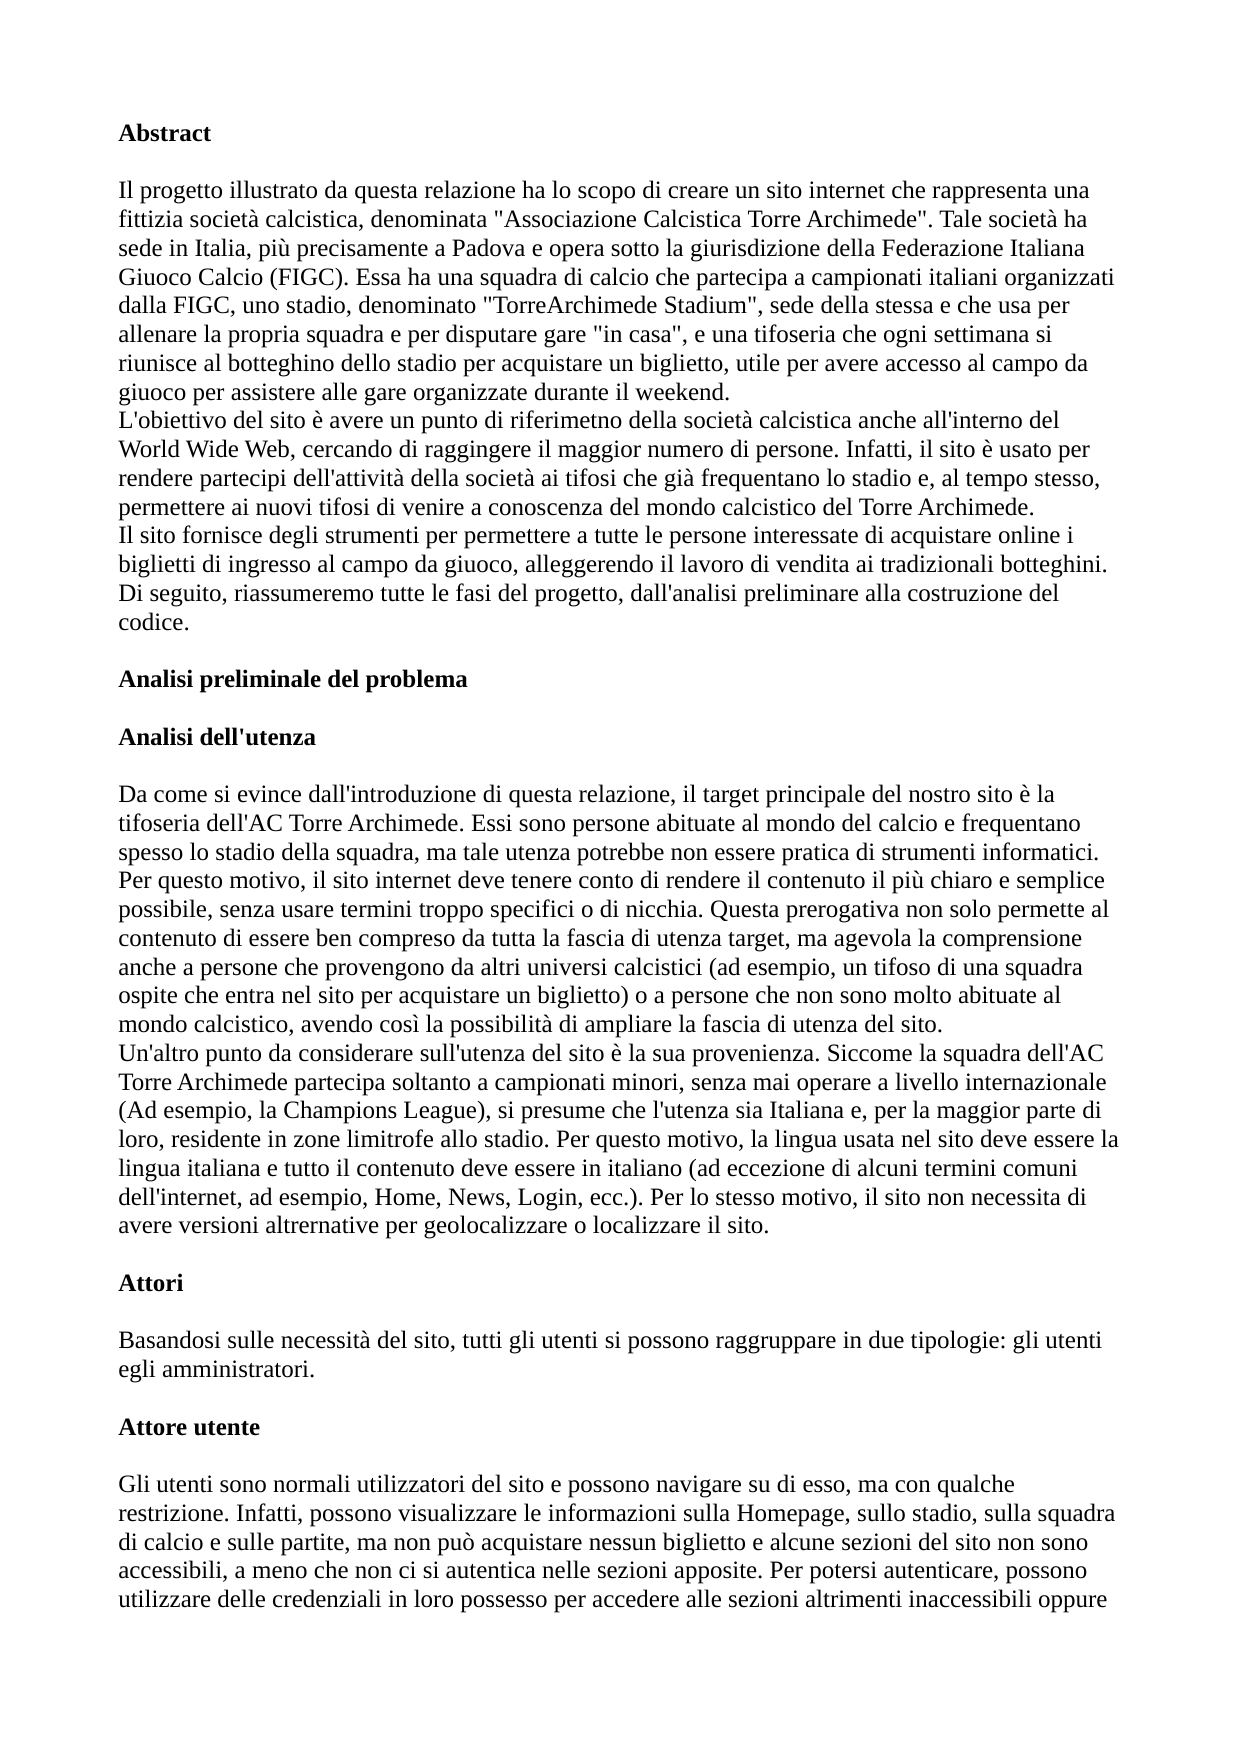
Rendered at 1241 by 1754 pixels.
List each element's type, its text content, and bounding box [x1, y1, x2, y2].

text Gli utenti sono normali utilizzatori del sito e possono navigare su di esso, ma con qualche restrizione. Infatti, possono visualizzare le informazioni sulla Homepage, sullo stadio, sulla squadra di calcio e sulle partite, ma non può acquistare nessun biglietto e alcune sezioni del sito non sono accessibili, a meno che non ci si autentica nelle sezioni apposite. Per potersi autenticare, possono utilizzare delle credenziali in loro possesso per accedere alle sezioni altrimenti inaccessibili oppure [118, 1469, 1122, 1613]
text Di seguito, riassumeremo tutte le fasi del progetto, dall'analisi preliminare alla costruzione del codice. [118, 578, 1122, 636]
text Analisi preliminale del problema [118, 664, 1122, 693]
text Attore utente [118, 1412, 1122, 1441]
text L'obiettivo del sito è avere un punto di riferimetno della società calcistica anche all'interno del World Wide Web, cercando di raggingere il maggior numero di persone. Infatti, il sito è usato per rendere partecipi dell'attività della società ai tifosi che già frequentano lo stadio e, al tempo stesso, permettere ai nuovi tifosi di venire a conoscenza del mondo calcistico del Torre Archimede. [118, 406, 1122, 521]
text Analisi dell'utenza [118, 722, 1122, 751]
text Il sito fornisce degli strumenti per permettere a tutte le persone interessate di acquistare online i biglietti di ingresso al campo da giuoco, alleggerendo il lavoro di vendita ai tradizionali botteghini. [118, 521, 1122, 578]
text Abstract [118, 118, 1122, 147]
text Un'altro punto da considerare sull'utenza del sito è la sua provenienza. Siccome la squadra dell'AC Torre Archimede partecipa soltanto a campionati minori, senza mai operare a livello internazionale (Ad esempio, la Champions League), si presume che l'utenza sia Italiana e, per la maggior parte di loro, residente in zone limitrofe allo stadio. Per questo motivo, la lingua usata nel sito deve essere la lingua italiana e tutto il contenuto deve essere in italiano (ad eccezione di alcuni termini comuni dell'internet, ad esempio, Home, News, Login, ecc.). Per lo stesso motivo, il sito non necessita di avere versioni altrernative per geolocalizzare o localizzare il sito. [118, 1038, 1122, 1239]
text Da come si evince dall'introduzione di questa relazione, il target principale del nostro sito è la tifoseria dell'AC Torre Archimede. Essi sono persone abituate al mondo del calcio e frequentano spesso lo stadio della squadra, ma tale utenza potrebbe non essere pratica di strumenti informatici. Per questo motivo, il sito internet deve tenere conto di rendere il contenuto il più chiaro e semplice possibile, senza usare termini troppo specifici o di nicchia. Questa prerogativa non solo permette al contenuto di essere ben compreso da tutta la fascia di utenza target, ma agevola la comprensione anche a persone che provengono da altri universi calcistici (ad esempio, un tifoso di una squadra ospite che entra nel sito per acquistare un biglietto) o a persone che non sono molto abituate al mondo calcistico, avendo così la possibilità di ampliare la fascia di utenza del sito. [118, 779, 1122, 1038]
text Basandosi sulle necessità del sito, tutti gli utenti si possono raggruppare in due tipologie: gli utenti egli amministratori. [118, 1326, 1122, 1383]
text Il progetto illustrato da questa relazione ha lo scopo di creare un sito internet che rappresenta una fittizia società calcistica, denominata "Associazione Calcistica Torre Archimede". Tale società ha sede in Italia, più precisamente a Padova e opera sotto la giurisdizione della Federazione Italiana Giuoco Calcio (FIGC). Essa ha una squadra di calcio che partecipa a campionati italiani organizzati dalla FIGC, uno stadio, denominato "TorreArchimede Stadium", sede della stessa e che usa per allenare la propria squadra e per disputare gare "in casa", e una tifoseria che ogni settimana si riunisce al botteghino dello stadio per acquistare un biglietto, utile per avere accesso al campo da giuoco per assistere alle gare organizzate durante il weekend. [118, 176, 1122, 406]
text Attori [118, 1268, 1122, 1297]
